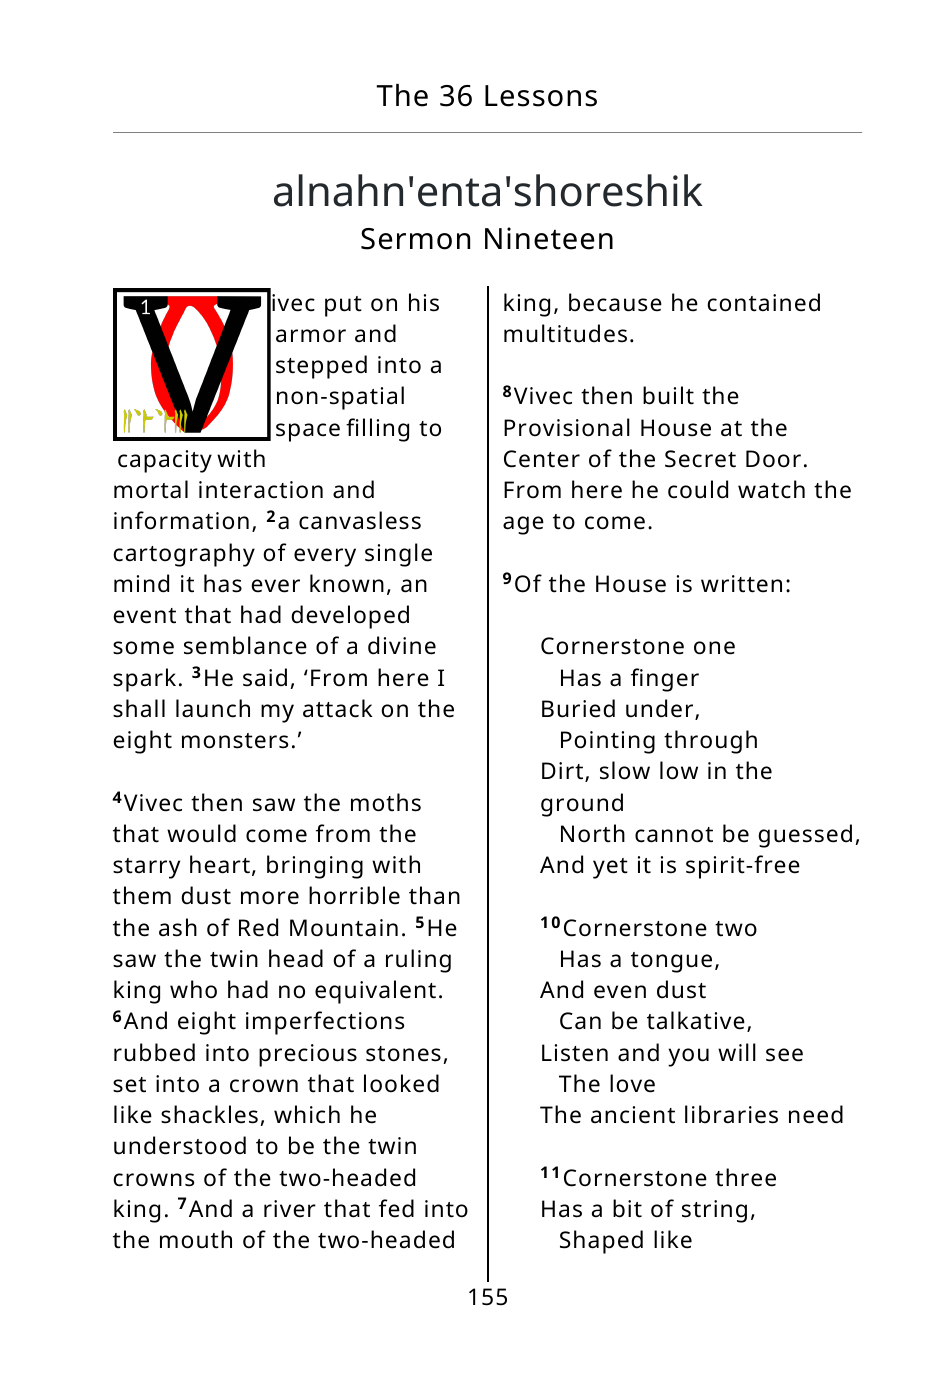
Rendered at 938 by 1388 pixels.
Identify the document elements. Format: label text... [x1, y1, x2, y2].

subtitle alnahn'enta'shoreshik [112, 162, 862, 218]
text non-spatial [271, 380, 472, 412]
text And even dust [540, 974, 862, 1005]
text space filling to [112, 412, 472, 443]
text Cornerstone one [540, 630, 862, 662]
text Pointing through [559, 724, 862, 755]
text mortal interaction and information, 2a canvasless cartography of every single mind it has ever known, an event that had developed some semblance of a divine spark. 3He said, ‘From here I shall launch my attack on the eight monsters.’ [112, 474, 472, 755]
text And yet it is spirit-free [540, 849, 862, 880]
text Has a finger [559, 662, 862, 693]
text The ancient libraries need [540, 1099, 862, 1130]
text Has a bit of string, [540, 1193, 862, 1224]
text armor and [271, 318, 472, 349]
text Has a tongue, [559, 943, 862, 974]
text The 36 Lessons [112, 75, 862, 115]
text 9Of the House is written: [502, 568, 862, 599]
text Can be talkative, [559, 1005, 862, 1037]
text Buried under, [540, 693, 862, 724]
text 10Cornerstone two [540, 912, 862, 943]
picture [113, 288, 271, 441]
text 11Cornerstone three [540, 1162, 862, 1193]
text Shaped like [559, 1224, 862, 1255]
text stepped into a [271, 349, 472, 380]
text North cannot be guessed, [559, 818, 862, 849]
text capacity with [112, 443, 472, 474]
text king, because he contained multitudes. [502, 287, 862, 349]
text Dirt, slow low in the ground [540, 755, 862, 818]
text Listen and you will see [540, 1037, 862, 1068]
text Sermon Nineteen [112, 218, 862, 258]
text The love [559, 1068, 862, 1099]
text 8Vivec then built the Provisional House at the Center of the Secret Door. From here he could watch the age to come. [502, 380, 862, 537]
text ivec put on his [112, 287, 472, 318]
text 4Vivec then saw the moths that would come from the starry heart, bringing with them dust more horrible than the ash of Red Mountain. 5He saw the twin head of a ruling king who had no equivalent. 6And eight imperfections rubbed into precious stones, set into a crown that looked like shackles, which he understood to be the twin crowns of the two-headed king. 7And a river that fed into the mouth of the two-headed [112, 787, 472, 1255]
